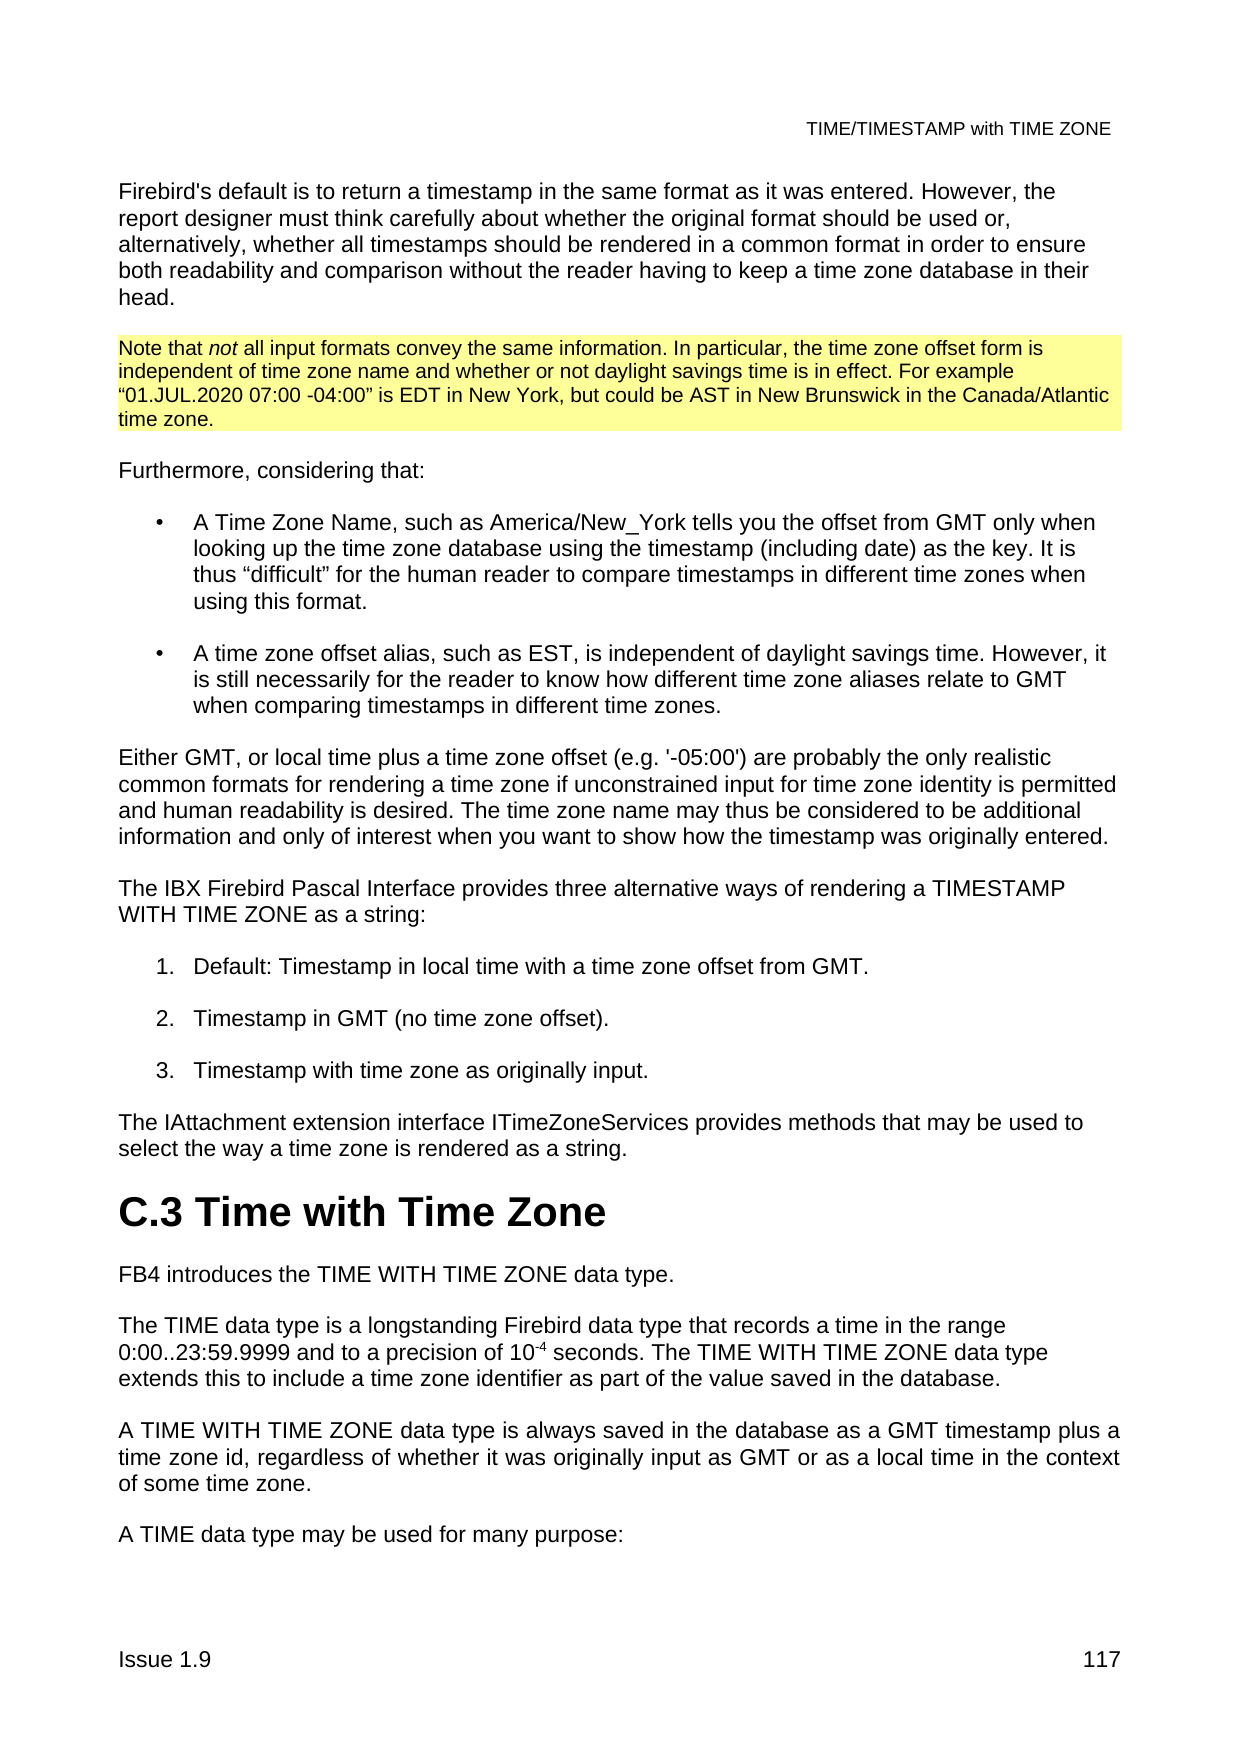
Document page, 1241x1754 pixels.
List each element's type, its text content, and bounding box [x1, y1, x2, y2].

list Default: Timestamp in local time with a time zone offset from GMT. [156, 953, 1122, 980]
text A TIME WITH TIME ZONE data type is always saved in the database as a GMT timestamp plus a time zone id, regardless of whether it was originally input as GMT or as a local time in the context of some time zone. [118, 1417, 1122, 1496]
text Note that not all input formats convey the same information. In particular, the time zone offset form is independent of time zone name and whether or not daylight savings time is in effect. For example “01.JUL.2020 07:00 -04:00” is EDT in New York, but could be AST in New Brunswick in the Canada/Atlantic time zone. [118, 335, 1122, 431]
text The IAttachment extension interface ITimeZoneServices provides methods that may be used to select the way a time zone is rendered as a string. [118, 1109, 1122, 1162]
text FB4 introduces the TIME WITH TIME ZONE data type. [118, 1261, 1122, 1287]
list A time zone offset alias, such as EST, is independent of daylight savings time. However, it is still necessarily for the reader to know how different time zone aliases relate to GMT when comparing timestamps in different time zones. [156, 639, 1122, 719]
text The IBX Firebird Pascal Interface provides three alternative ways of rendering a TIMESTAMP WITH TIME ZONE as a string: [118, 875, 1122, 928]
list Timestamp with time zone as originally input. [156, 1057, 1122, 1083]
list Timestamp in GMT (no time zone offset). [156, 1005, 1122, 1032]
text A TIME data type may be used for many purpose: [118, 1521, 1122, 1547]
text Furthermore, considering that: [118, 457, 1122, 483]
subtitle Time with Time Zone [118, 1187, 1122, 1235]
text The TIME data type is a longstanding Firebird data type that records a time in the range 0:00..23:59.9999 and to a precision of 10-4 seconds. The TIME WITH TIME ZONE data type extends this to include a time zone identifier as part of the value saved in the database. [118, 1312, 1122, 1392]
text Either GMT, or local time plus a time zone offset (e.g. '-05:00') are probably the only realistic common formats for rendering a time zone if unconstrained input for time zone identity is permitted and human readability is desired. The time zone name may thus be considered to be additional information and only of interest when you want to show how the timestamp was originally entered. [118, 744, 1122, 849]
list A Time Zone Name, such as America/New_York tells you the offset from GMT only when looking up the time zone database using the timestamp (including date) as the key. It is thus “difficult” for the human reader to compare timestamps in different time zones when using this format. [156, 509, 1122, 614]
text Firebird's default is to return a timestamp in the same format as it was entered. However, the report designer must think carefully about whether the original format should be used or, alternatively, whether all timestamps should be rendered in a common format in order to ensure both readability and comparison without the reader having to keep a time zone database in their head. [118, 178, 1122, 310]
